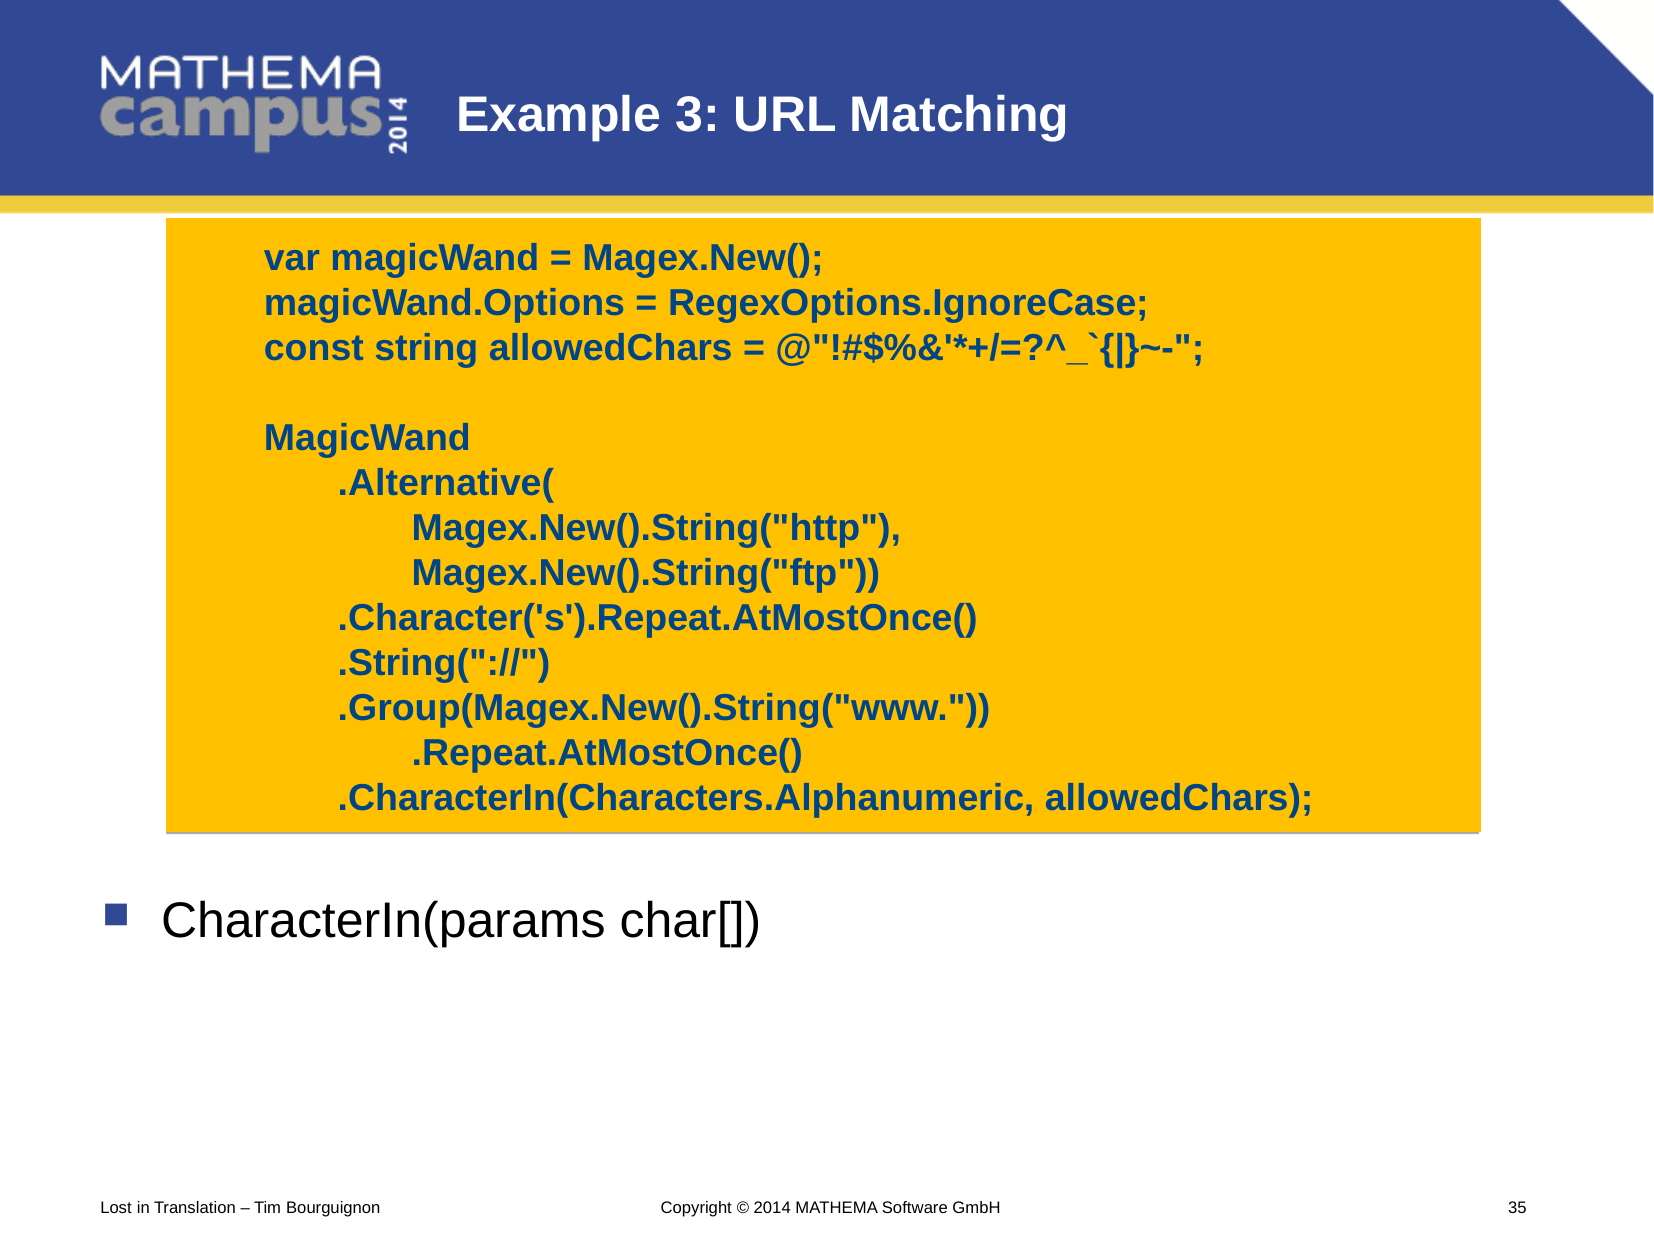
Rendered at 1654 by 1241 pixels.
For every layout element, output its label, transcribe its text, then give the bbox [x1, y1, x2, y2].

picture [0, 0, 1654, 217]
title Example 3: URL Matching [456, 68, 1528, 160]
text_box var magicWand = Magex.New(); magicWand.Options = RegexOptions.IgnoreCase; const string allowedChars = @"!#$%&'*+/=?^_`{|}~-"; MagicWand .Alternative( Magex.New().String("http"), Magex.New().String("ftp")) .Character('s').Repeat.AtMostOnce() .String("://") .Group(Magex.New().String("www.")) .Repeat.AtMostOnce() .CharacterIn(Characters.Alphanumeric, allowedChars); [166, 218, 1481, 832]
list CharacterIn(params char[]) [101, 295, 1528, 1139]
